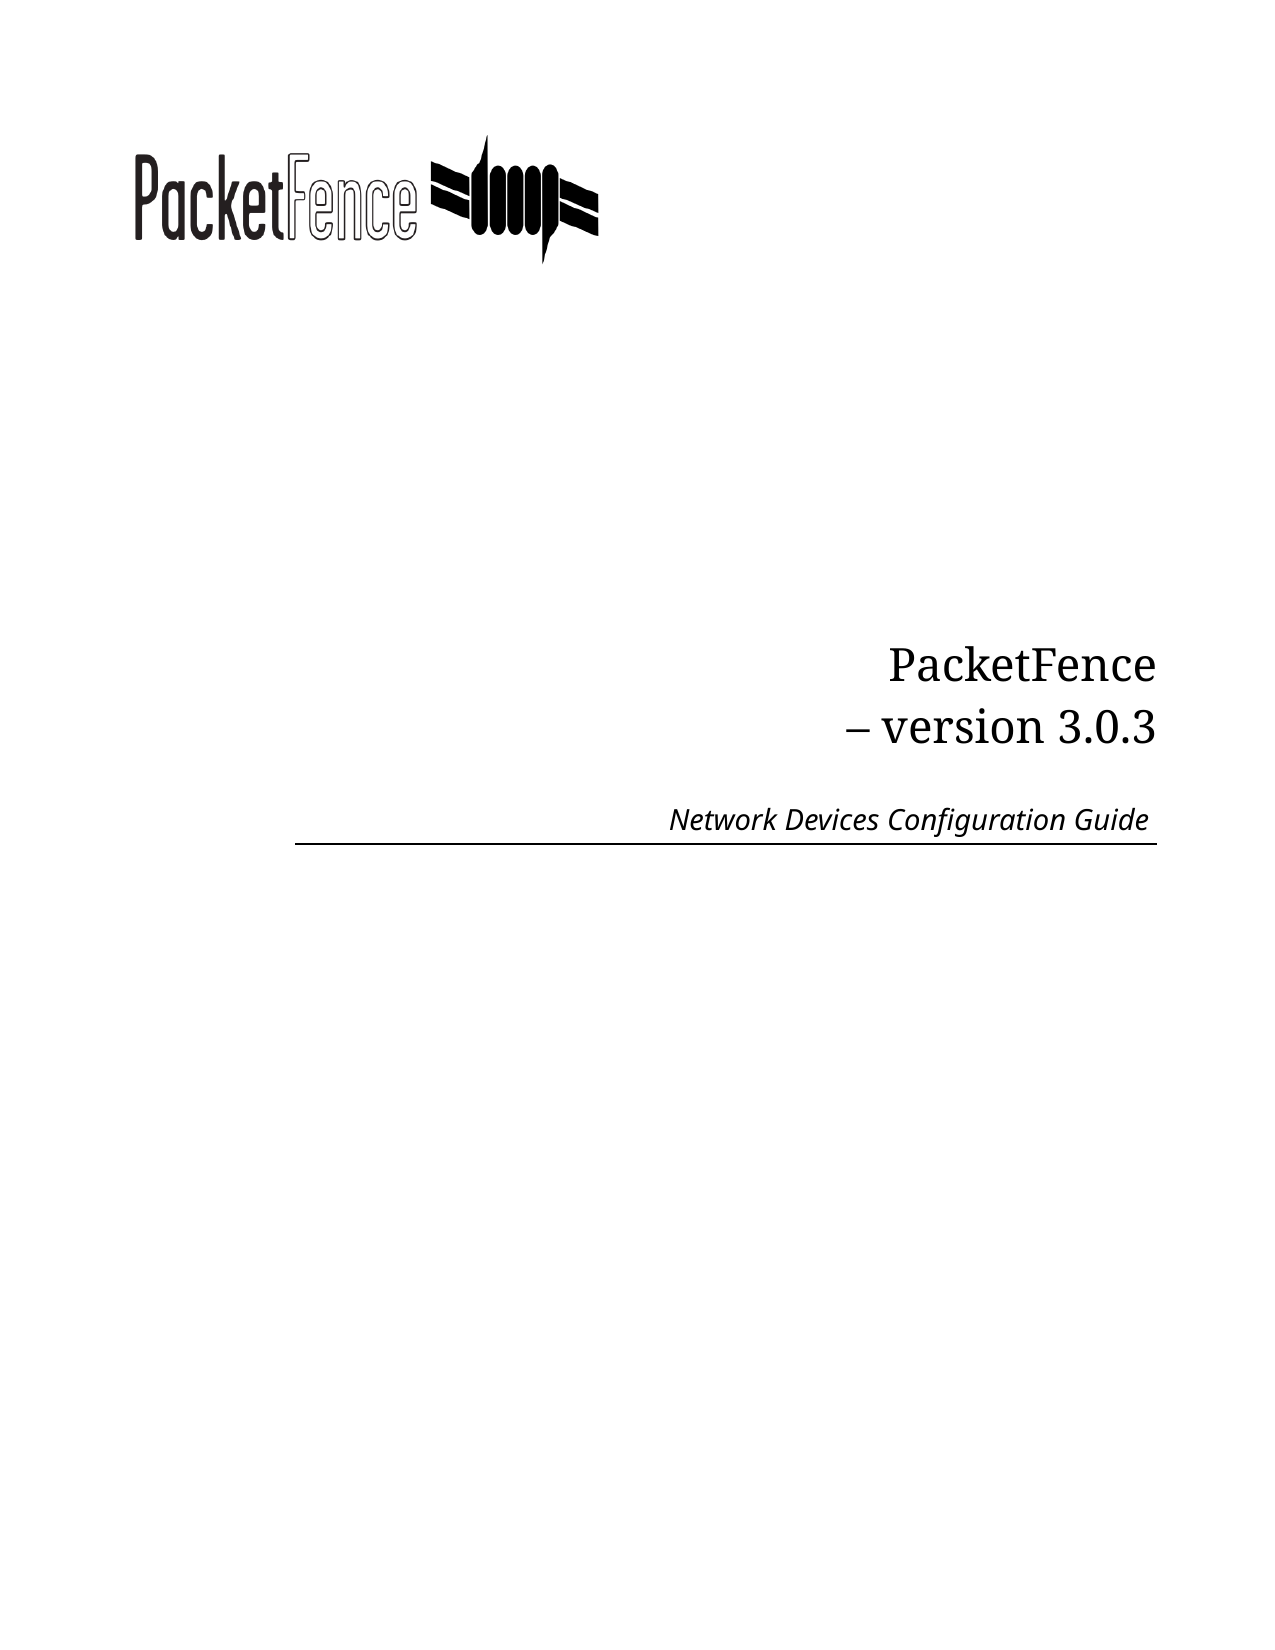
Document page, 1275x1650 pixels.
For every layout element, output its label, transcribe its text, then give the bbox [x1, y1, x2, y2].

title PacketFence – version 3.0.3 [295, 632, 1157, 757]
subtitle Network Devices Configuration Guide [295, 794, 1157, 843]
picture [118, 118, 615, 281]
